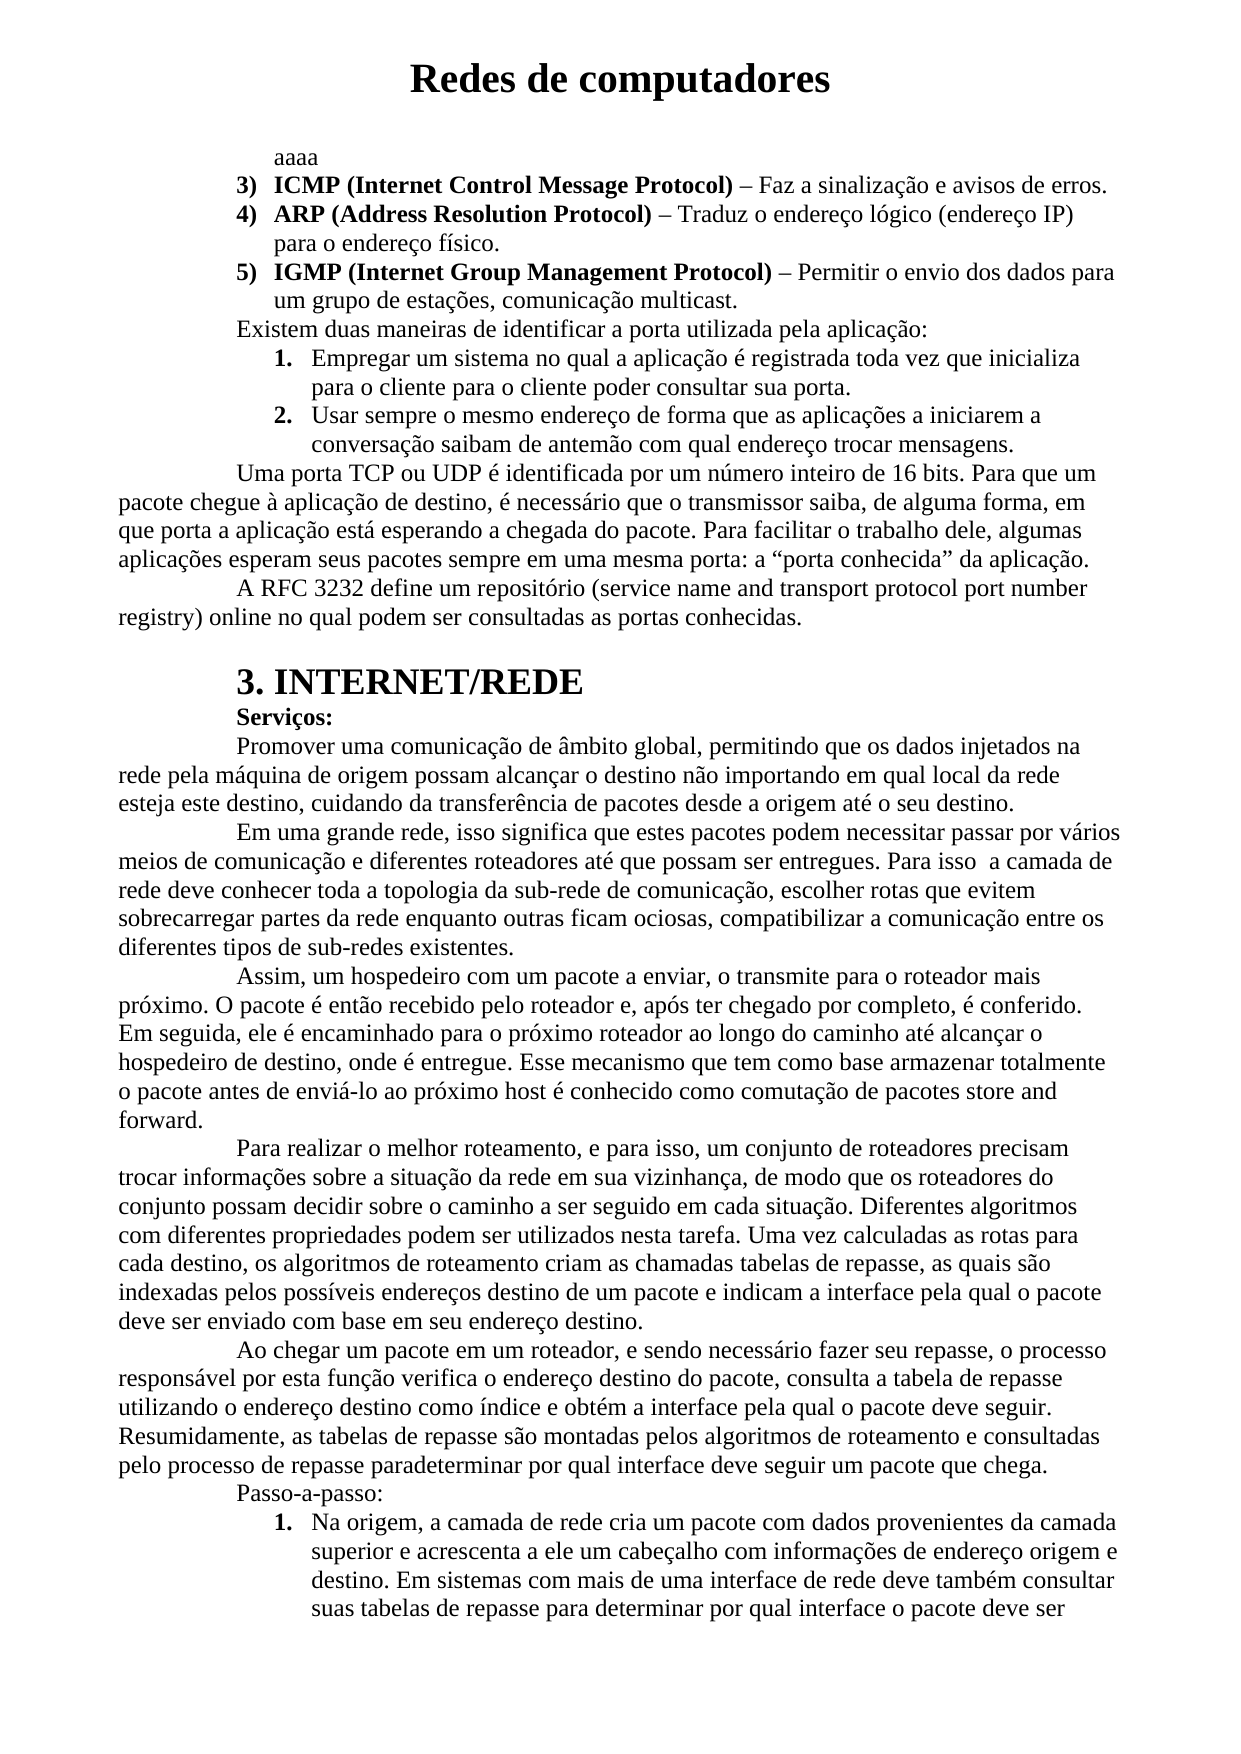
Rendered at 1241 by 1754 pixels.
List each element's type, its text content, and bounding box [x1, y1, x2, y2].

text A RFC 3232 define um repositório (service name and transport protocol port number registry) online no qual podem ser consultadas as portas conhecidas. [118, 573, 1122, 630]
list Na origem, a camada de rede cria um pacote com dados provenientes da camada superior e acrescenta a ele um cabeçalho com informações de endereço origem e destino. Em sistemas com mais de uma interface de rede deve também consultar suas tabelas de repasse para determinar por qual interface o pacote deve ser [274, 1507, 1122, 1622]
list ICMP (Internet Control Message Protocol) – Faz a sinalização e avisos de erros. [236, 170, 1122, 199]
list ARP (Address Resolution Protocol) – Traduz o endereço lógico (endereço IP) para o endereço físico. [236, 199, 1122, 257]
text Uma porta TCP ou UDP é identificada por um número inteiro de 16 bits. Para que um pacote chegue à aplicação de destino, é necessário que o transmissor saiba, de alguma forma, em que porta a aplicação está esperando a chegada do pacote. Para facilitar o trabalho dele, algumas aplicações esperam seus pacotes sempre em uma mesma porta: a “porta conhecida” da aplicação. [118, 458, 1122, 573]
text Assim, um hospedeiro com um pacote a enviar, o transmite para o roteador mais próximo. O pacote é então recebido pelo roteador e, após ter chegado por completo, é conferido. Em seguida, ele é encaminhado para o próximo roteador ao longo do caminho até alcançar o hospedeiro de destino, onde é entregue. Esse mecanismo que tem como base armazenar totalmente o pacote antes de enviá-lo ao próximo host é conhecido como comutação de pacotes store and forward. [118, 961, 1122, 1133]
text Passo-a-passo: [118, 1478, 1122, 1507]
list IGMP (Internet Group Management Protocol) – Permitir o envio dos dados para um grupo de estações, comunicação multicast. [236, 257, 1122, 314]
text Ao chegar um pacote em um roteador, e sendo necessário fazer seu repasse, o processo responsável por esta função verifica o endereço destino do pacote, consulta a tabela de repasse utilizando o endereço destino como índice e obtém a interface pela qual o pacote deve seguir. Resumidamente, as tabelas de repasse são montadas pelos algoritmos de roteamento e consultadas pelo processo de repasse paradeterminar por qual interface deve seguir um pacote que chega. [118, 1335, 1122, 1478]
text Em uma grande rede, isso significa que estes pacotes podem necessitar passar por vários meios de comunicação e diferentes roteadores até que possam ser entregues. Para isso a camada de rede deve conhecer toda a topologia da sub-rede de comunicação, escolher rotas que evitem sobrecarregar partes da rede enquanto outras ficam ociosas, compatibilizar a comunicação entre os diferentes tipos de sub-redes existentes. [118, 817, 1122, 961]
text Para realizar o melhor roteamento, e para isso, um conjunto de roteadores precisam trocar informações sobre a situação da rede em sua vizinhança, de modo que os roteadores do conjunto possam decidir sobre o caminho a ser seguido em cada situação. Diferentes algoritmos com diferentes propriedades podem ser utilizados nesta tarefa. Uma vez calculadas as rotas para cada destino, os algoritmos de roteamento criam as chamadas tabelas de repasse, as quais são indexadas pelos possíveis endereços destino de um pacote e indicam a interface pela qual o pacote deve ser enviado com base em seu endereço destino. [118, 1133, 1122, 1335]
text Promover uma comunicação de âmbito global, permitindo que os dados injetados na rede pela máquina de origem possam alcançar o destino não importando em qual local da rede esteja este destino, cuidando da transferência de pacotes desde a origem até o seu destino. [118, 731, 1122, 817]
list Empregar um sistema no qual a aplicação é registrada toda vez que inicializa para o cliente para o cliente poder consultar sua porta. [274, 343, 1122, 400]
text 3. INTERNET/REDE [118, 659, 1122, 702]
text Serviços: [118, 702, 1122, 731]
list aaaa [236, 142, 1122, 170]
text Existem duas maneiras de identificar a porta utilizada pela aplicação: [118, 314, 1122, 343]
list Usar sempre o mesmo endereço de forma que as aplicações a iniciarem a conversação saibam de antemão com qual endereço trocar mensagens. [274, 400, 1122, 458]
